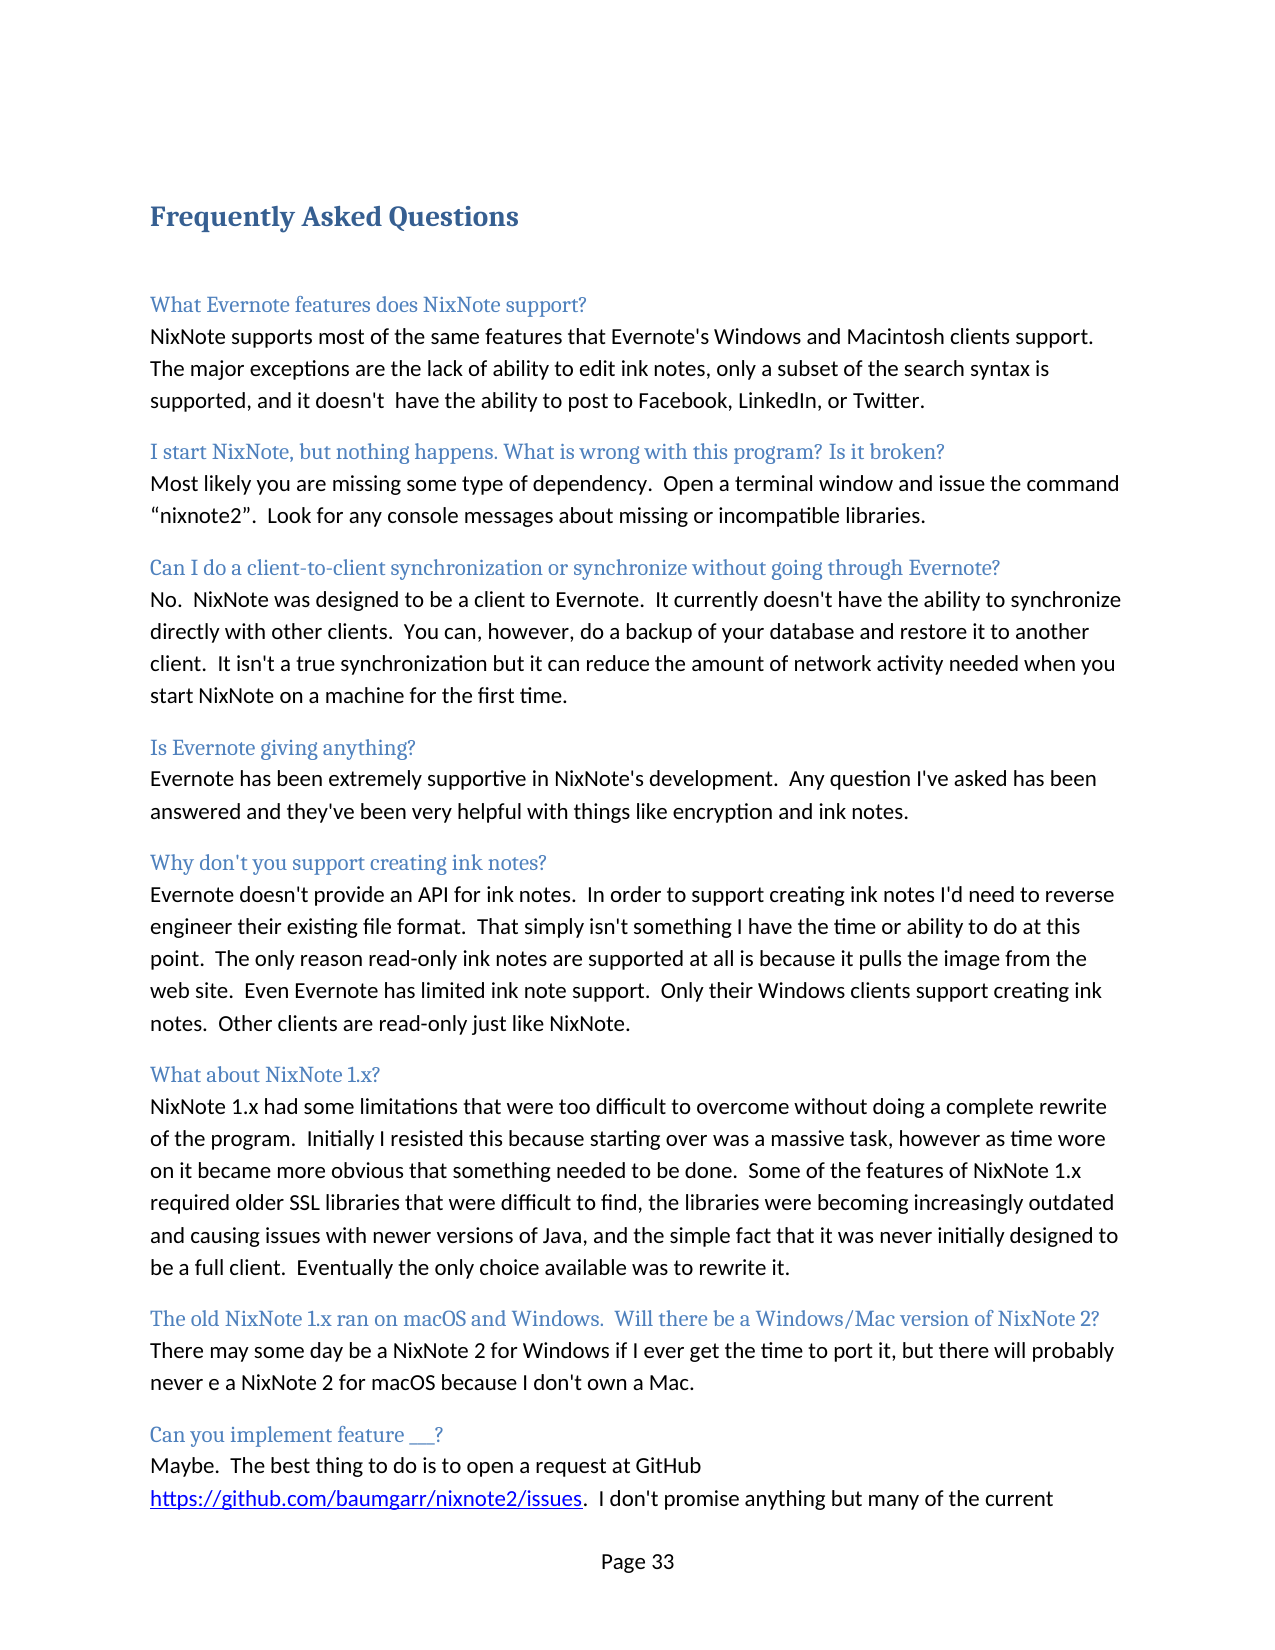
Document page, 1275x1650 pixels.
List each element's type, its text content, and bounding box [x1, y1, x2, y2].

text Evernote has been extremely supportive in NixNote's development. Any question I've asked has been answered and they've been very helpful with things like encryption and ink notes. [150, 764, 1125, 825]
text There may some day be a NixNote 2 for Windows if I ever get the time to port it, but there will probably never e a NixNote 2 for macOS because I don't own a Mac. [150, 1336, 1125, 1396]
text Evernote doesn't provide an API for ink notes. In order to support creating ink notes I'd need to reverse engineer their existing file format. That simply isn't something I have the time or ability to do at this point. The only reason read-only ink notes are supported at all is because it pulls the image from the web site. Even Evernote has limited ink note support. Only their Windows clients support creating ink notes. Other clients are read-only just like NixNote. [150, 880, 1125, 1037]
subtitle Frequently Asked Questions [150, 200, 1125, 233]
subtitle What Evernote features does NixNote support? [150, 292, 1125, 318]
subtitle Why don't you support creating ink notes? [150, 850, 1125, 876]
subtitle Can I do a client-to-client synchronization or synchronize without going through Evernote? [150, 554, 1125, 581]
text Maybe. The best thing to do is to open a request at GitHub https://github.com/baumgarr/nixnote2/issues. I don't promise anything but many of the current [150, 1452, 1125, 1512]
subtitle I start NixNote, but nothing happens. What is wrong with this program? Is it broken? [150, 439, 1125, 466]
text No. NixNote was designed to be a client to Evernote. It currently doesn't have the ability to synchronize directly with other clients. You can, however, do a backup of your database and restore it to another client. It isn't a true synchronization but it can reduce the amount of network activity needed when you start NixNote on a machine for the first time. [150, 585, 1125, 709]
subtitle Can you implement feature ___? [150, 1421, 1125, 1448]
subtitle Is Evernote giving anything? [150, 734, 1125, 761]
text NixNote supports most of the same features that Evernote's Windows and Macintosh clients support. The major exceptions are the lack of ability to edit ink notes, only a subset of the search syntax is supported, and it doesn't have the ability to post to Facebook, LinkedIn, or Twitter. [150, 322, 1125, 414]
subtitle The old NixNote 1.x ran on macOS and Windows. Will there be a Windows/Mac version of NixNote 2? [150, 1306, 1125, 1332]
text Most likely you are missing some type of dependency. Open a terminal window and issue the command “nixnote2”. Look for any console messages about missing or incompatible libraries. [150, 469, 1125, 529]
subtitle What about NixNote 1.x? [150, 1062, 1125, 1088]
text NixNote 1.x had some limitations that were too difficult to overcome without doing a complete rewrite of the program. Initially I resisted this because starting over was a massive task, however as time wore on it became more obvious that something needed to be done. Some of the features of NixNote 1.x required older SSL libraries that were difficult to find, the libraries were becoming increasingly outdated and causing issues with newer versions of Java, and the simple fact that it was never initially designed to be a full client. Eventually the only choice available was to rewrite it. [150, 1092, 1125, 1281]
